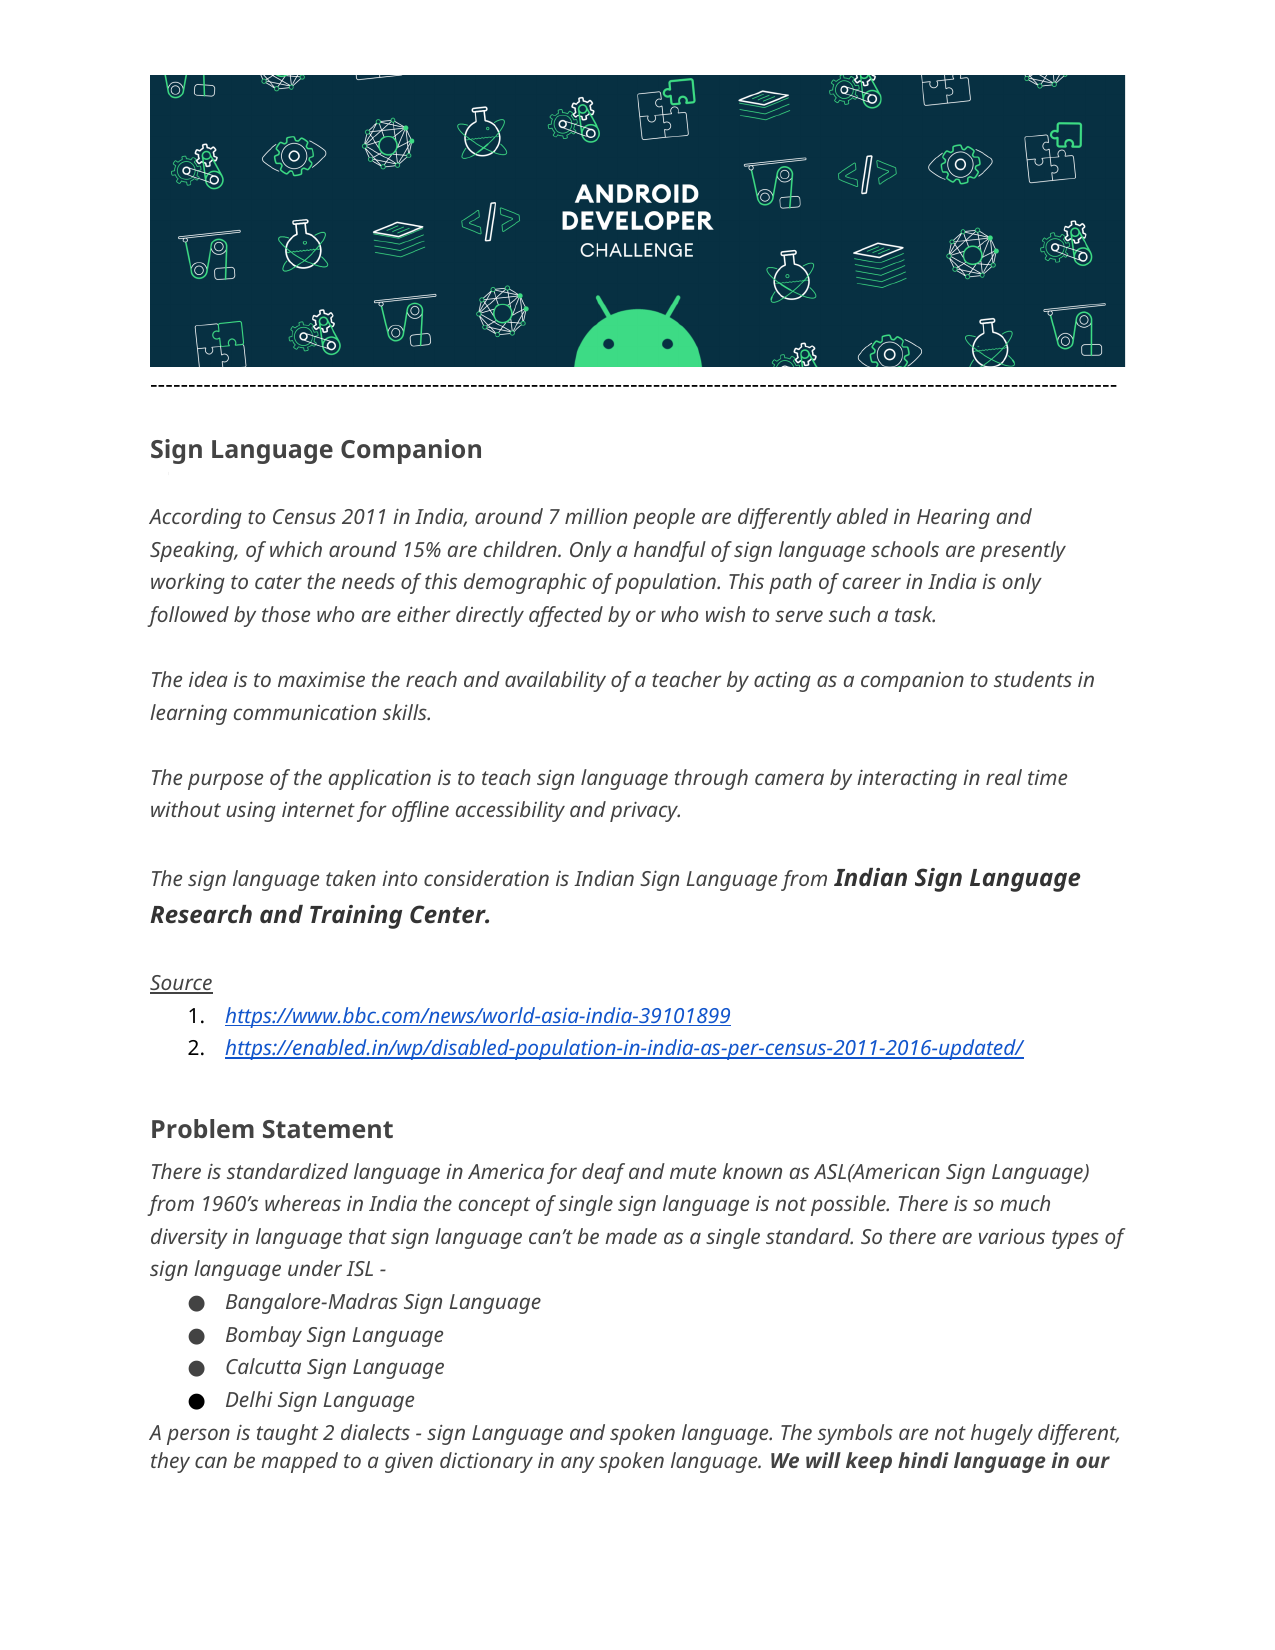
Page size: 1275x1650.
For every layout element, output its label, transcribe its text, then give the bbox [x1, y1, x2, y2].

text There is standardized language in America for deaf and mute known as ASL(American Sign Language) from 1960’s whereas in India the concept of single sign language is not possible. There is so much diversity in language that sign language can’t be made as a single standard. So there are various types of sign language under ISL - [150, 1157, 1125, 1283]
text Sign Language Companion [150, 432, 1125, 466]
list Bombay Sign Language [187, 1320, 1125, 1348]
text Problem Statement [150, 1111, 1125, 1145]
text Source [150, 968, 1125, 997]
picture [150, 75, 1125, 367]
list Delhi Sign Language [187, 1385, 1125, 1413]
text According to Census 2011 in India, around 7 million people are differently abled in Hearing and Speaking, of which around 15% are children. Only a handful of sign language schools are presently working to cater the needs of this demographic of population. This path of career in India is only followed by those who are either directly affected by or who wish to serve such a task. [150, 502, 1125, 628]
text The idea is to maximise the reach and availability of a teacher by acting as a companion to students in learning communication skills. [150, 665, 1125, 726]
text The sign language taken into consideration is Indian Sign Language from Indian Sign Language Research and Training Center. [150, 861, 1125, 931]
list Bangalore-Madras Sign Language [187, 1287, 1125, 1316]
list https://www.bbc.com/news/world-asia-india-39101899 [187, 1001, 1125, 1029]
text The purpose of the application is to teach sign language through camera by interacting in real time without using internet for offline accessibility and privacy. [150, 763, 1125, 824]
text A person is taught 2 dialects - sign Language and spoken language. The symbols are not hugely different, they can be mapped to a given dictionary in any spoken language. We will keep hindi language in our [150, 1418, 1125, 1474]
list Calcutta Sign Language [187, 1352, 1125, 1381]
list https://enabled.in/wp/disabled-population-in-india-as-per-census-2011-2016-updated/ [187, 1033, 1125, 1062]
